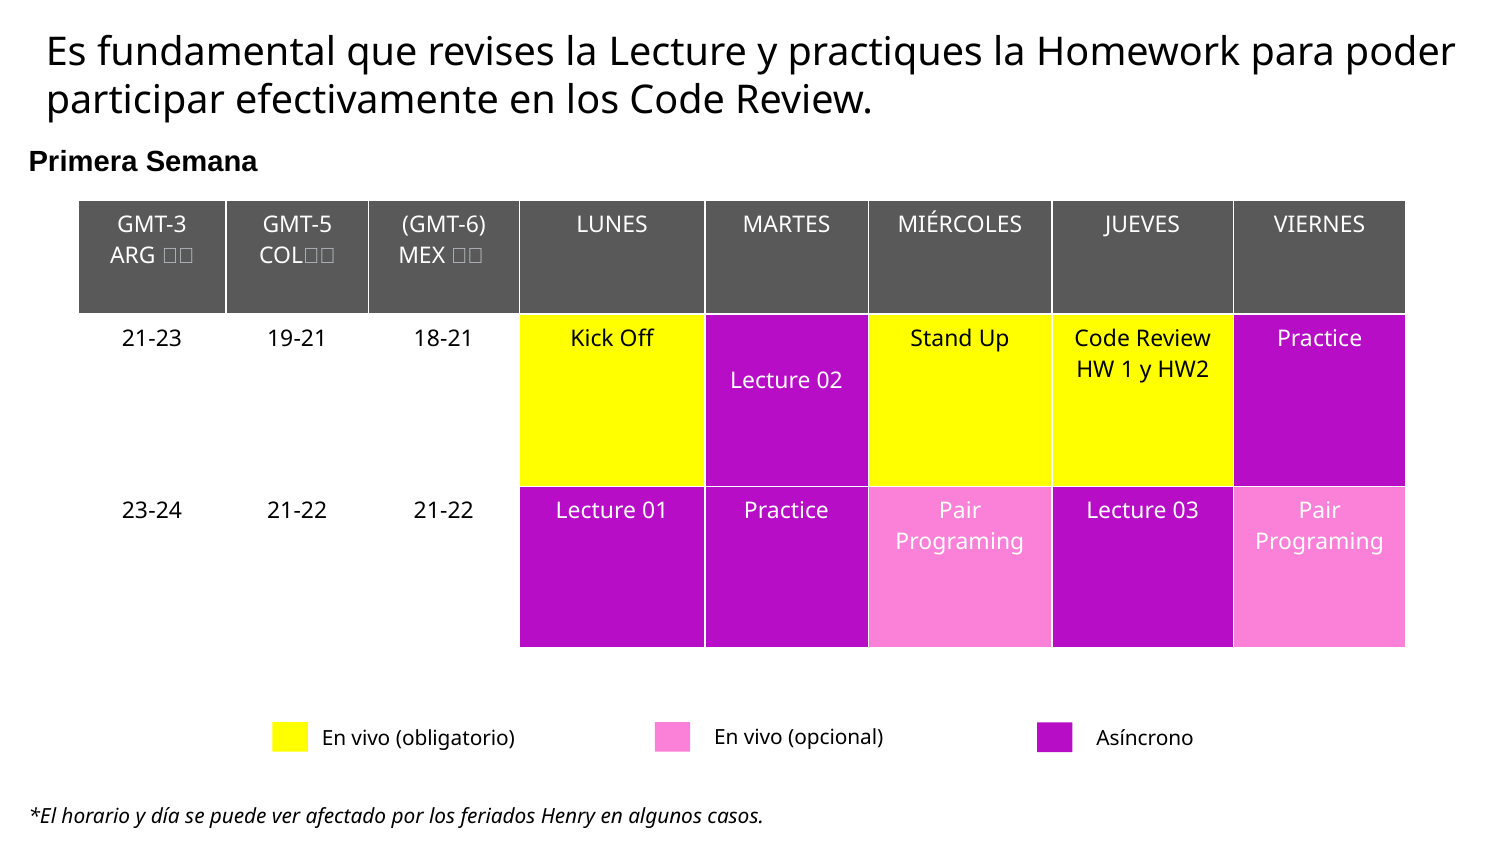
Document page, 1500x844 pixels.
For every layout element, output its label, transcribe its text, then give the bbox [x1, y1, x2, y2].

table_header LUNES [520, 201, 704, 313]
text_box [1037, 722, 1073, 753]
table_cell 21-22 [227, 487, 368, 647]
table_cell Pair Programing [1234, 487, 1405, 647]
text_box En vivo (obligatorio) [306, 709, 589, 765]
table_header (GMT-6) MEX 🇲🇽 [369, 201, 519, 313]
table_cell 21-22 [369, 487, 519, 647]
table_cell Code Review HW 1 y HW2 [1053, 315, 1233, 486]
text_box Primera Semana [13, 127, 324, 193]
table_header GMT-3 ARG 🇦🇷 [79, 201, 225, 313]
table_cell Practice [1234, 315, 1405, 486]
table_cell 18-21 [369, 315, 519, 486]
table_header MARTES [706, 201, 868, 313]
text_box [654, 722, 691, 752]
text_box [272, 722, 306, 752]
text_box Asíncrono [1081, 709, 1228, 765]
table_cell Lecture 01 [520, 487, 704, 647]
table_header GMT-5 COL🇨🇴 [227, 201, 368, 313]
table_cell Lecture 02 [706, 315, 868, 486]
text_box Es fundamental que revises la Lecture y practiques la Homework para poder participar efectivamente en los Code Review. [30, 11, 1480, 137]
text_box *El horario y día se puede ver afectado por los feriados Henry en algunos casos. [13, 788, 936, 844]
table_cell 23-24 [79, 487, 225, 647]
table_header MIÉRCOLES [869, 201, 1051, 313]
text_box En vivo (opcional) [699, 709, 948, 764]
table_cell Practice [706, 487, 868, 647]
table_cell Lecture 03 [1053, 487, 1233, 647]
table_cell 19-21 [227, 315, 368, 486]
table_cell 21-23 [79, 315, 225, 486]
table_cell Kick Off [520, 315, 704, 486]
table_header JUEVES [1053, 201, 1233, 313]
table_header VIERNES [1234, 201, 1405, 313]
table_cell Stand Up [869, 315, 1051, 486]
table_cell Pair Programing [869, 487, 1051, 647]
